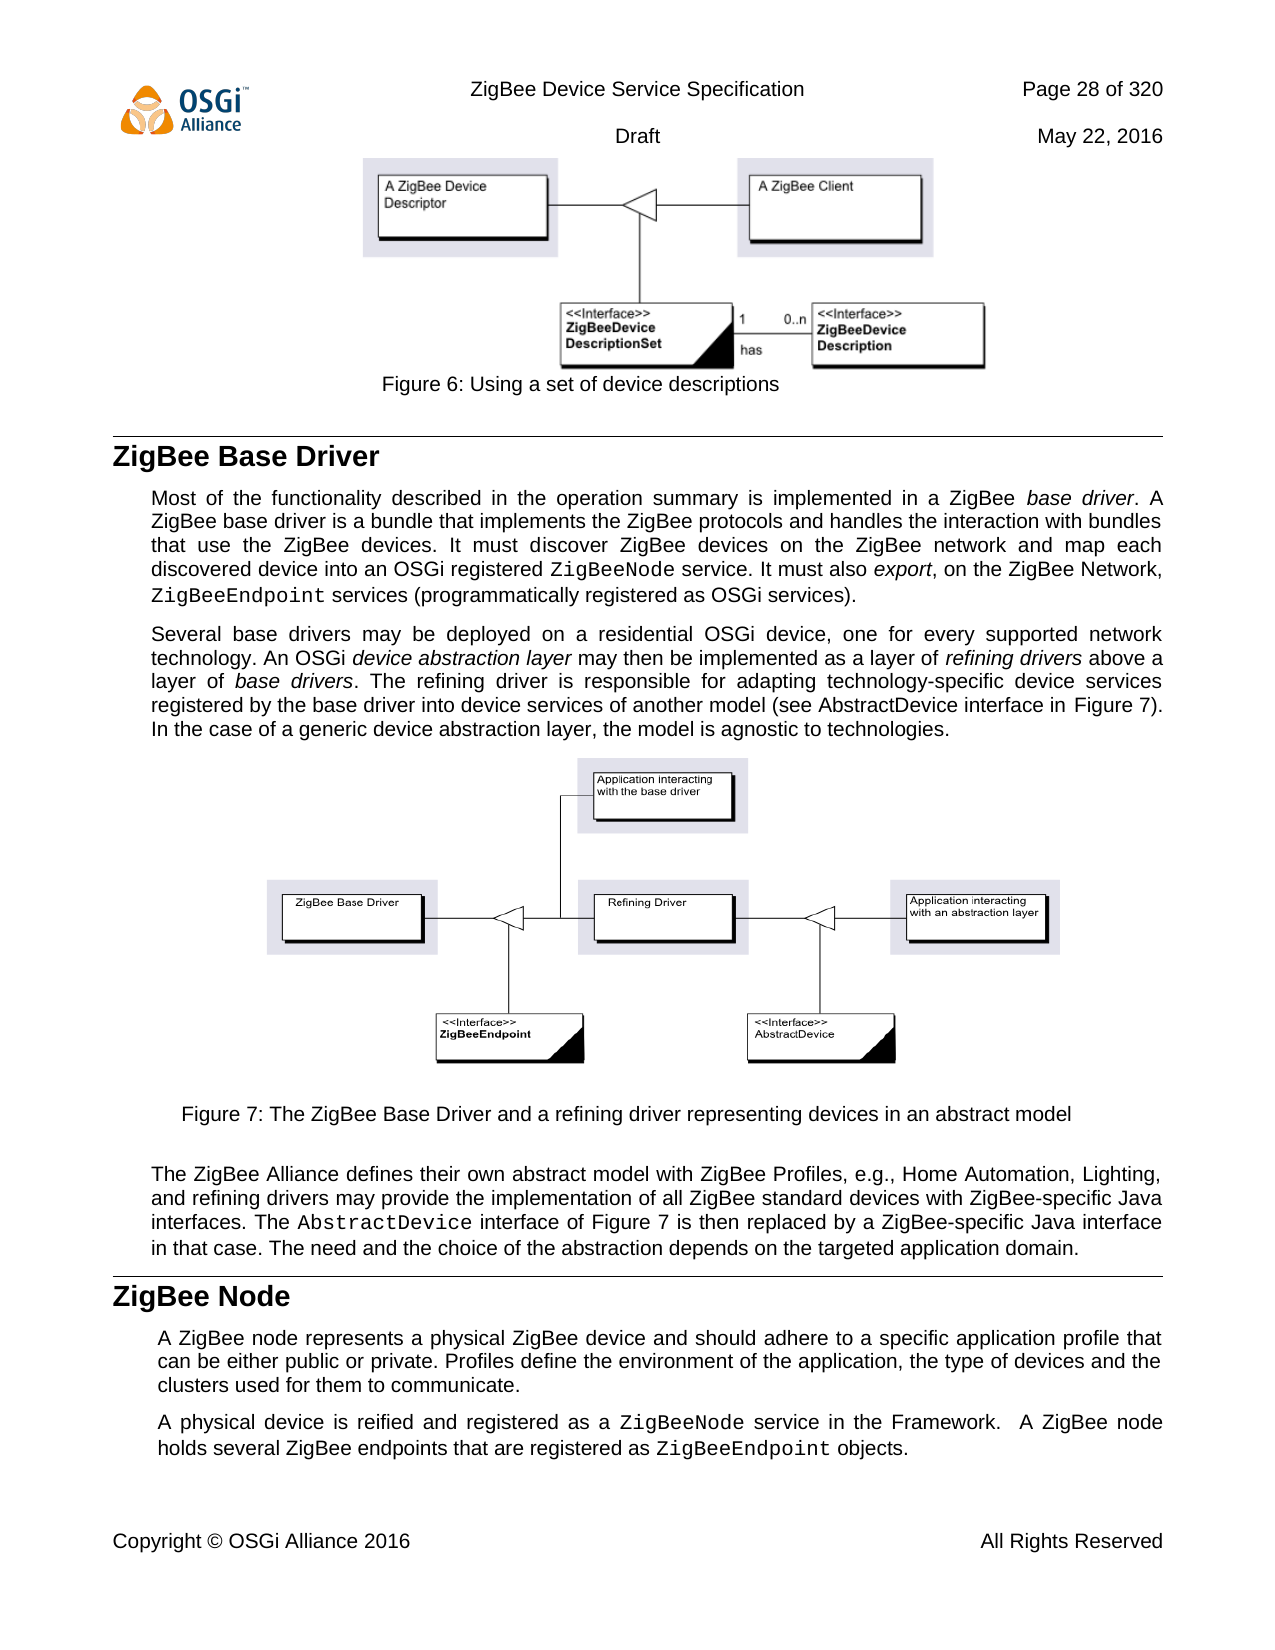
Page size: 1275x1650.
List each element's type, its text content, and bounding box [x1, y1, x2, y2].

text Figure 7: The ZigBee Base Driver and a refining driver representing devices in an abstract model [181, 1101, 1157, 1125]
picture [113, 78, 257, 142]
text The ZigBee Alliance defines their own abstract model with ZigBee Profiles, e.g., Home Automation, Lighting, and refining drivers may provide the implementation of all ZigBee standard devices with ZigBee-specific Java interfaces. The AbstractDevice interface of Figure 7 is then replaced by a ZigBee-specific Java interface in that case. The need and the choice of the abstraction depends on the targeted application domain. [151, 1162, 1163, 1259]
picture [266, 758, 1060, 1065]
subtitle ZigBee Base Driver [112, 437, 1163, 473]
picture [362, 158, 994, 372]
text Most of the functionality described in the operation summary is implemented in a ZigBee base driver. A ZigBee base driver is a bundle that implements the ZigBee protocols and handles the interaction with bundles that use the ZigBee devices. It must discover ZigBee devices on the ZigBee network and map each discovered device into an OSGi registered ZigBeeNode service. It must also export, on the ZigBee Network, ZigBeeEndpoint services (programmatically registered as OSGi services). [151, 485, 1163, 609]
subtitle ZigBee Node [112, 1277, 1163, 1313]
text A ZigBee node represents a physical ZigBee device and should adhere to a specific application profile that can be either public or private. Profiles define the environment of the application, the type of devices and the clusters used for them to communicate. [157, 1325, 1163, 1397]
text Several base drivers may be deployed on a residential OSGi device, one for every supported network technology. An OSGi device abstraction layer may then be implemented as a layer of refining drivers above a layer of base drivers. The refining driver is responsible for adapting technology-specific device services registered by the base driver into device services of another model (see AbstractDevice interface in Figure 7). In the case of a generic device abstraction layer, the model is agnostic to technologies. [151, 621, 1163, 741]
text Figure 6: Using a set of device descriptions [382, 372, 1012, 396]
text A physical device is reified and registered as a ZigBeeNode service in the Framework. A ZigBee node holds several ZigBee endpoints that are registered as ZigBeeEndpoint objects. [157, 1410, 1163, 1461]
